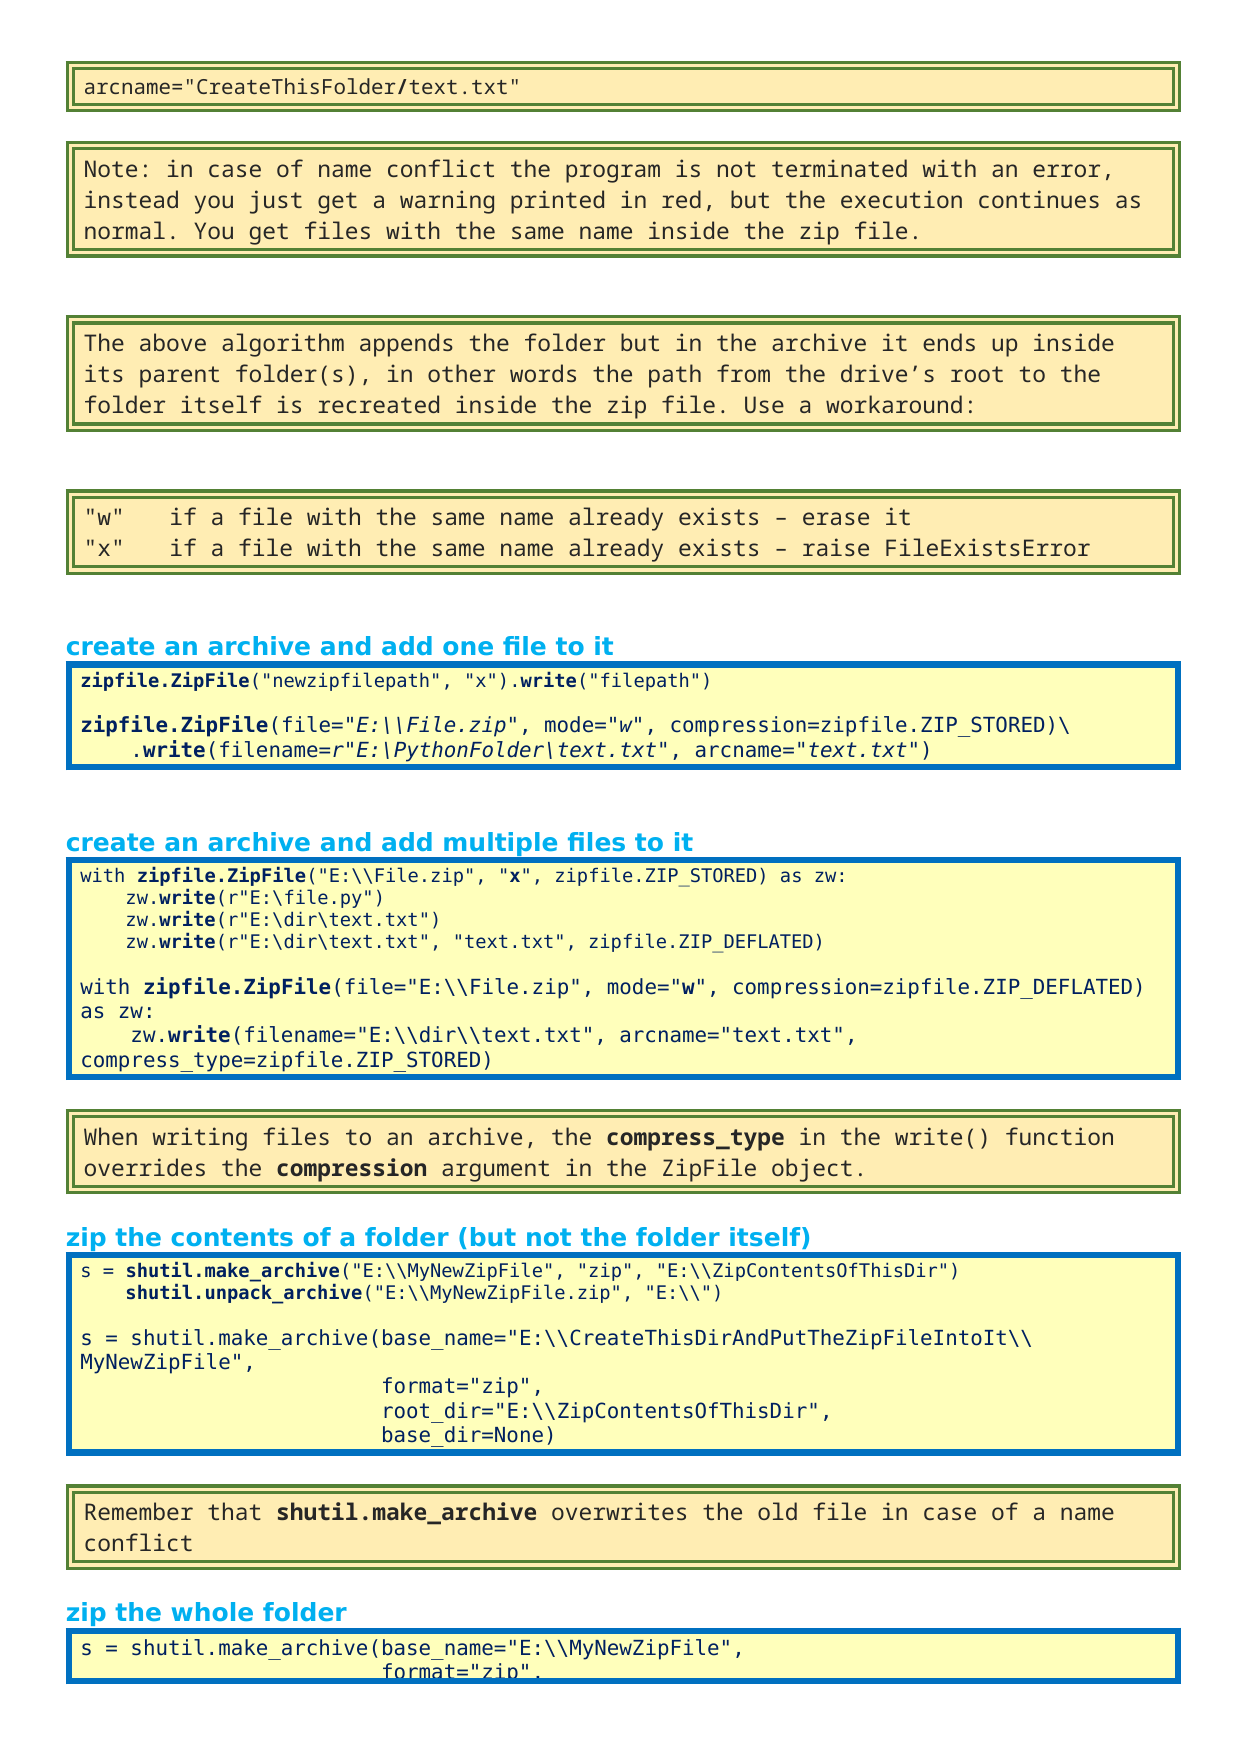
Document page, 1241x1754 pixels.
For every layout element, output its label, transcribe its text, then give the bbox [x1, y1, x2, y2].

text s = shutil.make_archive("E:\\MyNewZipFile", "zip", "E:\\ZipContentsOfThisDir") [72, 1258, 1175, 1274]
text base_dir=None) [72, 1415, 1175, 1449]
text Remember that shutil.make_archive overwrites the old file in case of a name conflict [69, 1488, 1178, 1567]
text zipfile.ZipFile(file="E:\\File.zip", mode="w", compression=zipfile.ZIP_STORED)\ [72, 705, 1175, 729]
text with zipfile.ZipFile(file="E:\\File.zip", mode="w", compression=zipfile.ZIP_DEFLATED) as zw: [72, 966, 1175, 1015]
text The above algorithm appends the folder but in the archive it ends up inside its parent folder(s), in other words the path from the drive’s root to the folder itself is recreated inside the zip file. Use a workaround: [69, 318, 1178, 429]
title zip the whole folder [66, 1598, 1181, 1628]
title create an archive and add one file to it [66, 632, 1181, 661]
text zw.write(filename="E:\\dir\\text.txt", arcname="text.txt", compress_type=zipfile.ZIP_STORED) [72, 1015, 1175, 1074]
text shutil.unpack_archive("E:\\MyNewZipFile.zip", "E:\\") [72, 1274, 1175, 1296]
text zw.write(r"E:\file.py") [72, 879, 1175, 901]
text zw.write(r"E:\dir\text.txt", "text.txt", zipfile.ZIP_DEFLATED) [72, 923, 1175, 944]
text "x" if a file with the same name already exists – raise FileExistsError [69, 521, 1178, 572]
title zip the contents of a folder (but not the folder itself) [66, 1223, 1181, 1252]
text with zipfile.ZipFile("E:\\File.zip", "x", zipfile.ZIP_STORED) as zw: [72, 863, 1175, 879]
text Note: in case of name conflict the program is not terminated with an error, instead you just get a warning printed in red, but the execution continues as normal. You get files with the same name inside the zip file. [69, 144, 1178, 254]
text s = shutil.make_archive(base_name="E:\\CreateThisDirAndPutTheZipFileIntoIt\\MyNewZipFile", [72, 1318, 1175, 1366]
text zipfile.ZipFile("newzipfilepath", "x").write("filepath") [72, 668, 1175, 683]
text arcname="CreateThisFolder/text.txt" [69, 64, 1178, 109]
text When writing files to an archive, the compress_type in the write() function overrides the compression argument in the ZipFile object. [69, 1112, 1178, 1191]
text format="zip", [72, 1366, 1175, 1390]
text s = shutil.make_archive(base_name="E:\\MyNewZipFile", [72, 1634, 1175, 1652]
text zw.write(r"E:\dir\text.txt") [72, 901, 1175, 923]
text "w" if a file with the same name already exists – erase it [69, 493, 1178, 521]
title create an archive and add multiple files to it [66, 828, 1181, 857]
text format="zip", [72, 1652, 1175, 1678]
text .write(filename=r"E:\PythonFolder\text.txt", arcname="text.txt") [72, 729, 1175, 764]
text root_dir="E:\\ZipContentsOfThisDir", [72, 1390, 1175, 1415]
